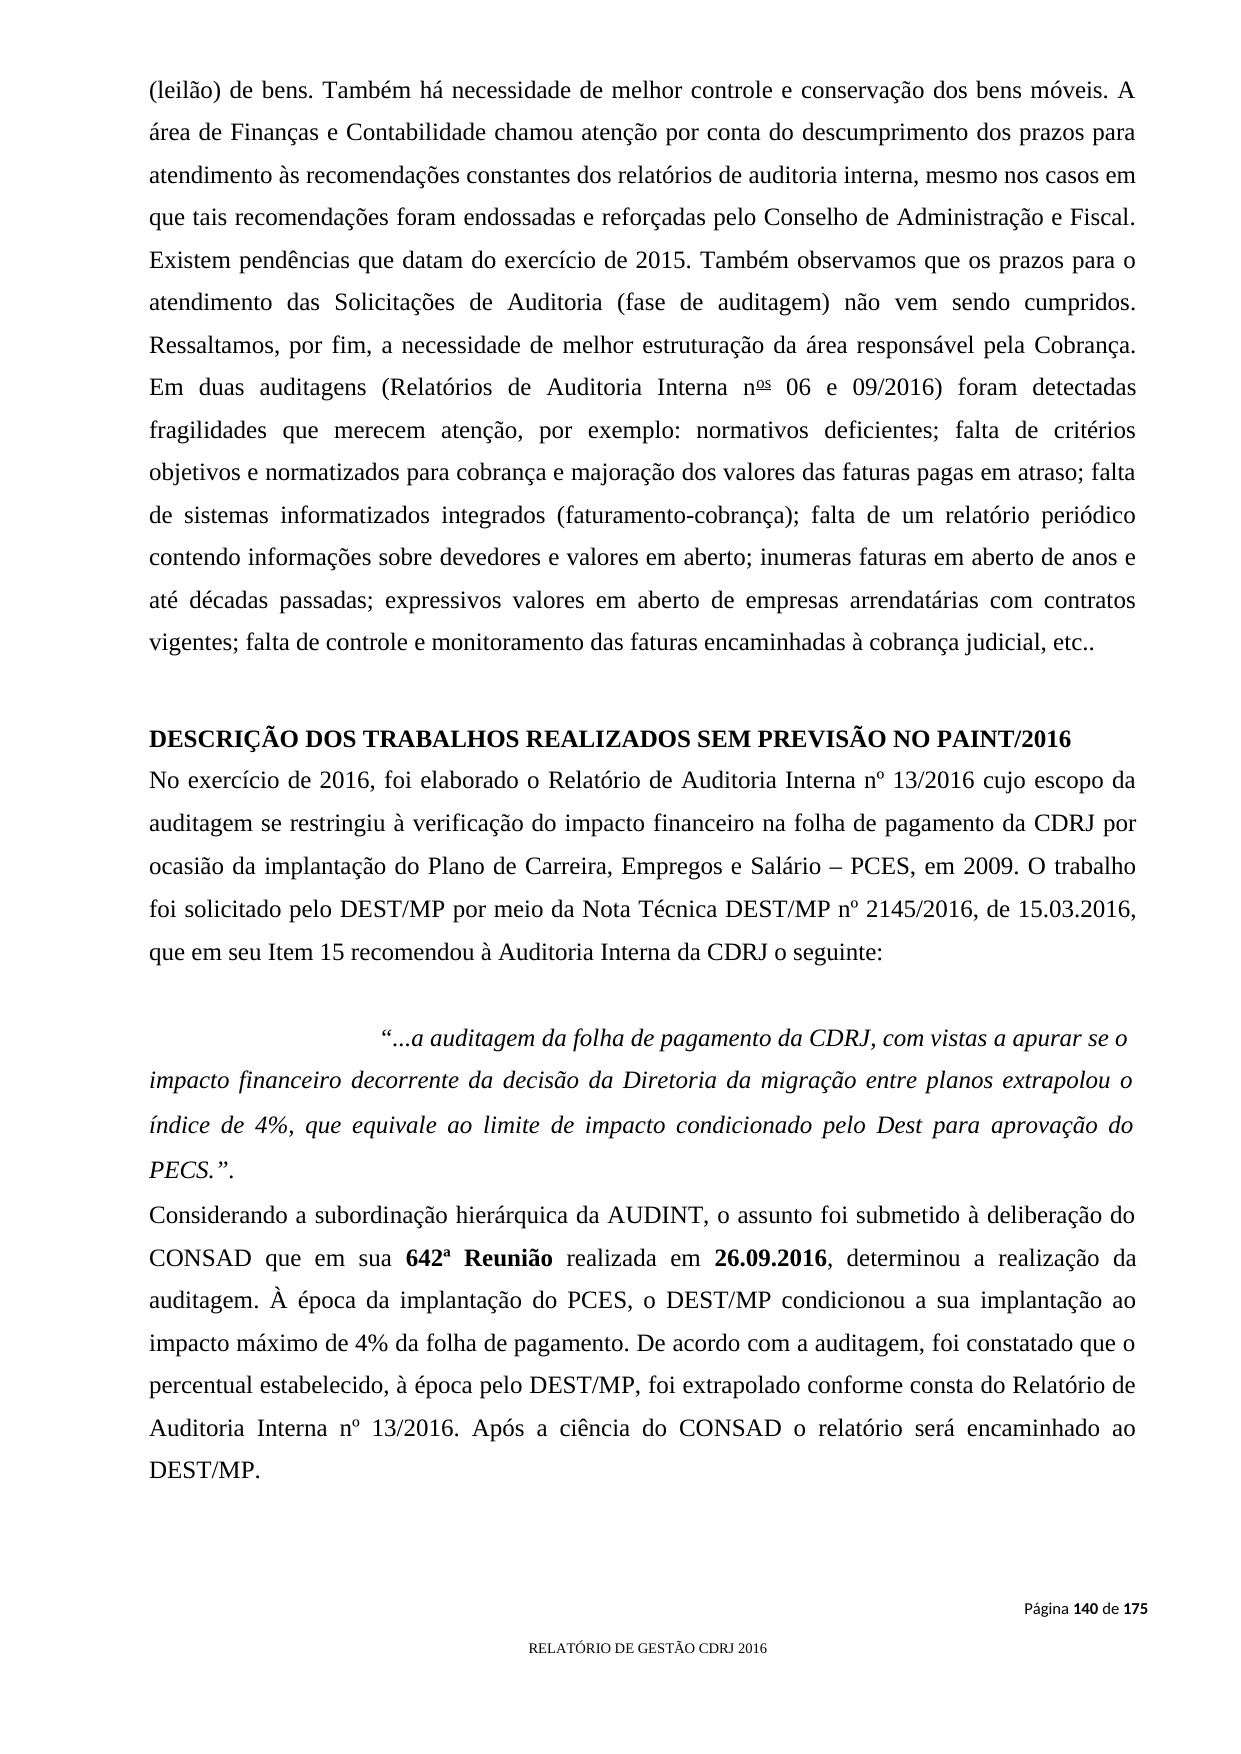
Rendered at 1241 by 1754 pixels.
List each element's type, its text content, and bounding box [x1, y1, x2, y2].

text Considerando a subordinação hierárquica da AUDINT, o assunto foi submetido à deliberação do CONSAD que em sua 642ª Reunião realizada em 26.09.2016, determinou a realização da auditagem. À época da implantação do PCES, o DEST/MP condicionou a sua implantação ao impacto máximo de 4% da folha de pagamento. De acordo com a auditagem, foi constatado que o percentual estabelecido, à época pelo DEST/MP, foi extrapolado conforme consta do Relatório de Auditoria Interna nº 13/2016. Após a ciência do CONSAD o relatório será encaminhado ao DEST/MP. [149, 1200, 1137, 1484]
text DESCRIÇÃO DOS TRABALHOS REALIZADOS SEM PREVISÃO NO PAINT/2016 [149, 724, 1217, 752]
text No exercício de 2016, foi elaborado o Relatório de Auditoria Interna nº 13/2016 cujo escopo da auditagem se restringiu à verificação do impacto financeiro na folha de pagamento da CDRJ por ocasião da implantação do Plano de Carreira, Empregos e Salário – PCES, em 2009. O trabalho foi solicitado pelo DEST/MP por meio da Nota Técnica DEST/MP nº 2145/2016, de 15.03.2016, que em seu Item 15 recomendou à Auditoria Interna da CDRJ o seguinte: [149, 766, 1137, 966]
text “...a auditagem da folha de pagamento da CDRJ, com vistas a apurar se o [30, 1023, 1136, 1052]
text (leilão) de bens. Também há necessidade de melhor controle e conservação dos bens móveis. A área de Finanças e Contabilidade chamou atenção por conta do descumprimento dos prazos para atendimento às recomendações constantes dos relatórios de auditoria interna, mesmo nos casos em que tais recomendações foram endossadas e reforçadas pelo Conselho de Administração e Fiscal. Existem pendências que datam do exercício de 2015. Também observamos que os prazos para o atendimento das Solicitações de Auditoria (fase de auditagem) não vem sendo cumpridos. Ressaltamos, por fim, a necessidade de melhor estruturação da área responsável pela Cobrança. Em duas auditagens (Relatórios de Auditoria Interna nos 06 e 09/2016) foram detectadas fragilidades que merecem atenção, por exemplo: normativos deficientes; falta de critérios objetivos e normatizados para cobrança e majoração dos valores das faturas pagas em atraso; falta de sistemas informatizados integrados (faturamento-cobrança); falta de um relatório periódico contendo informações sobre devedores e valores em aberto; inumeras faturas em aberto de anos e até décadas passadas; expressivos valores em aberto de empresas arrendatárias com contratos vigentes; falta de controle e monitoramento das faturas encaminhadas à cobrança judicial, etc.. [149, 75, 1137, 656]
text impacto financeiro decorrente da decisão da Diretoria da migração entre planos extrapolou o índice de 4%, que equivale ao limite de impacto condicionado pelo Dest para aprovação do PECS.”. [149, 1065, 1136, 1184]
